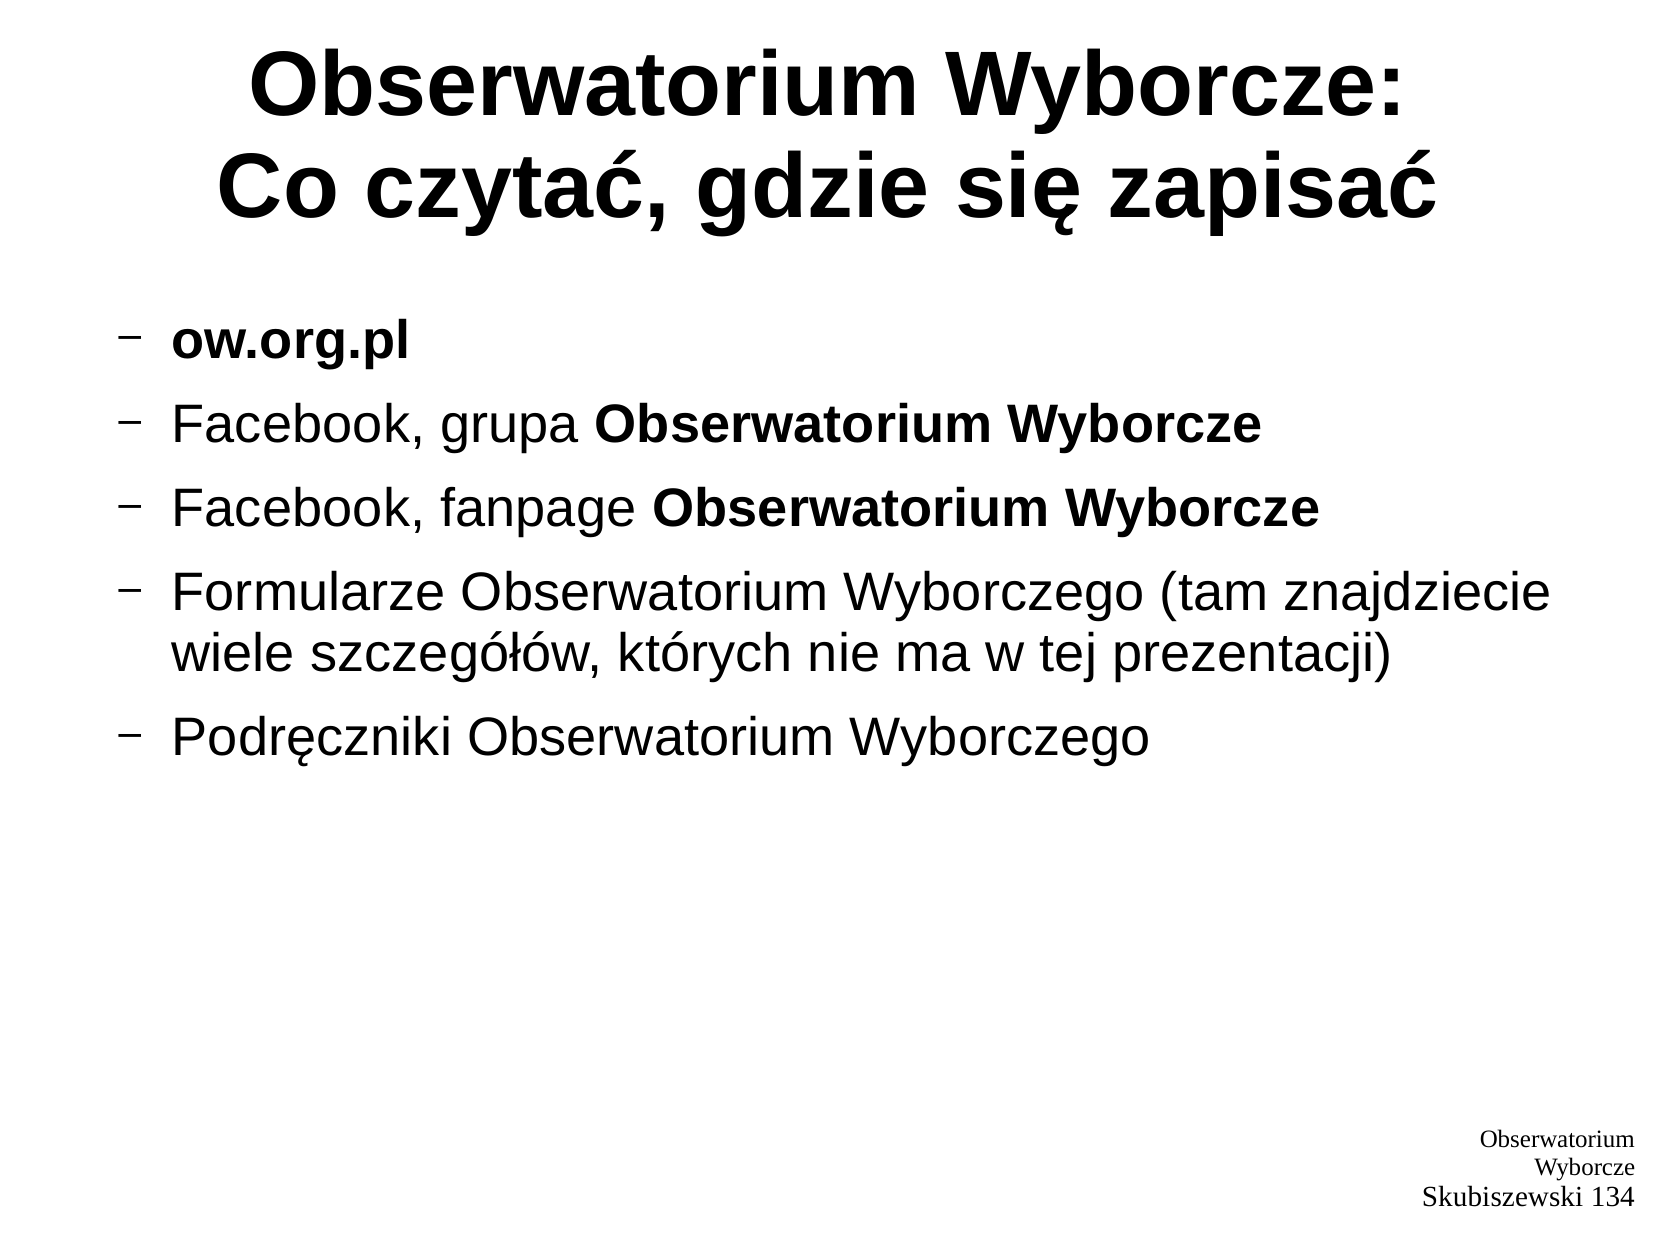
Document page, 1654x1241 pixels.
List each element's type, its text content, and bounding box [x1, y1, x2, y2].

title Obserwatorium Wyborcze: Co czytać, gdzie się zapisać [84, 32, 1573, 225]
list ow.org.pl Facebook, grupa Obserwatorium Wyborcze Facebook, fanpage Obserwatorium Wyborcze Formularze Obserwatorium Wyborczego (tam znajdziecie wiele szczegółów, których nie ma w tej prezentacji) Podręczniki Obserwatorium Wyborczego [30, 225, 1583, 1241]
